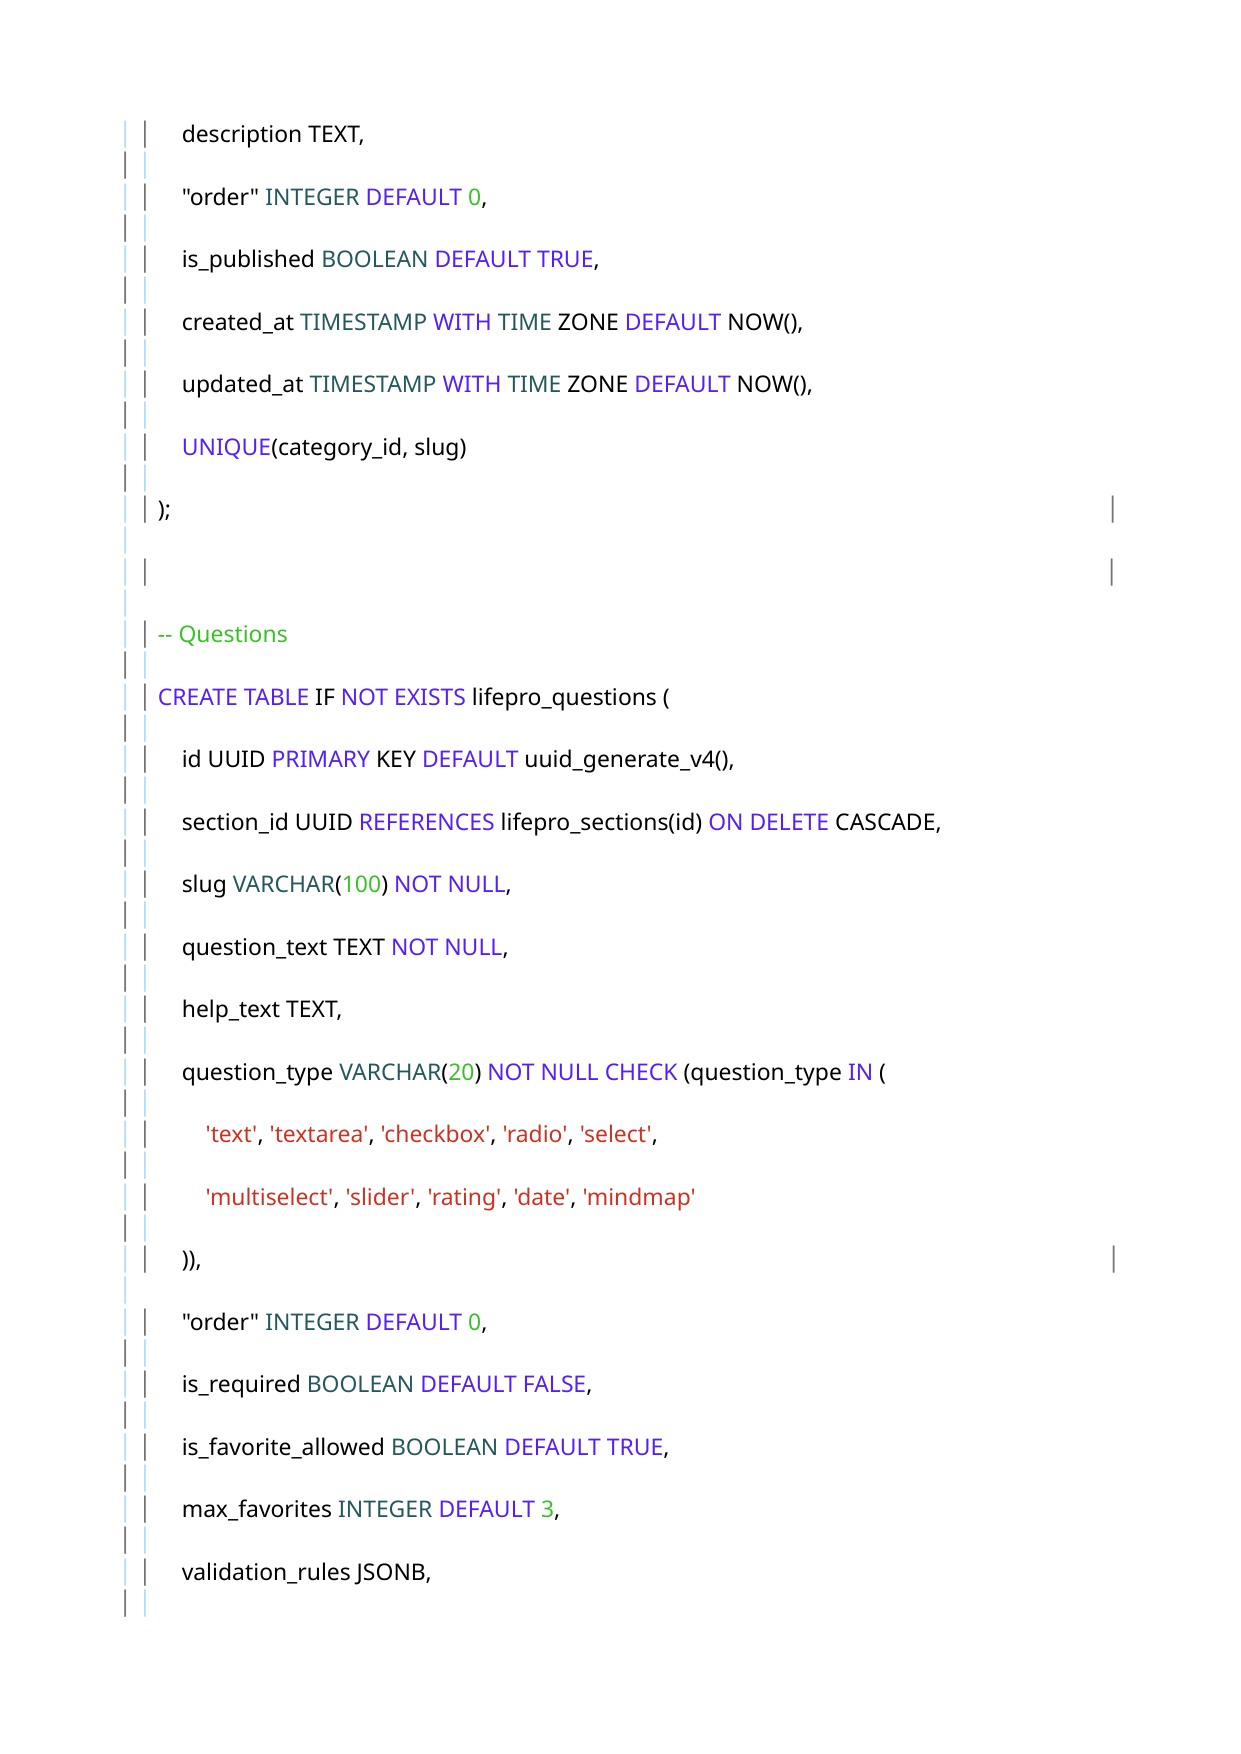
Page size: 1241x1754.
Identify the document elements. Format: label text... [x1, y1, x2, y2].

text │ │ 'text', 'textarea', 'checkbox', 'radio', 'select', │ │ [118, 1118, 1122, 1181]
text │ │ ); │ │ [118, 493, 1122, 556]
text │ │ created_at TIMESTAMP WITH TIME ZONE DEFAULT NOW(), │ │ [118, 306, 1122, 368]
text │ │ is_required BOOLEAN DEFAULT FALSE, │ │ [118, 1368, 1122, 1431]
text │ │ -- Questions │ │ [118, 618, 1122, 681]
text │ │ slug VARCHAR(100) NOT NULL, │ │ [118, 868, 1122, 931]
text │ │ max_favorites INTEGER DEFAULT 3, │ │ [118, 1493, 1122, 1556]
text │ │ │ │ [118, 556, 1122, 618]
text │ │ is_published BOOLEAN DEFAULT TRUE, │ │ [118, 243, 1122, 306]
text │ │ validation_rules JSONB, │ │ [118, 1556, 1122, 1618]
text │ │ "order" INTEGER DEFAULT 0, │ │ [118, 181, 1122, 243]
text │ │ id UUID PRIMARY KEY DEFAULT uuid_generate_v4(), │ │ [118, 743, 1122, 806]
text │ │ CREATE TABLE IF NOT EXISTS lifepro_questions ( │ │ [118, 681, 1122, 743]
text │ │ help_text TEXT, │ │ [118, 993, 1122, 1056]
text │ │ )), │ │ [118, 1243, 1122, 1306]
text │ │ question_text TEXT NOT NULL, │ │ [118, 931, 1122, 993]
text │ │ is_favorite_allowed BOOLEAN DEFAULT TRUE, │ │ [118, 1431, 1122, 1493]
text │ │ "order" INTEGER DEFAULT 0, │ │ [118, 1306, 1122, 1368]
text │ │ description TEXT, │ │ [118, 118, 1122, 181]
text │ │ UNIQUE(category_id, slug) │ │ [118, 431, 1122, 493]
text │ │ section_id UUID REFERENCES lifepro_sections(id) ON DELETE CASCADE, │ │ [118, 806, 1122, 868]
text │ │ 'multiselect', 'slider', 'rating', 'date', 'mindmap' │ │ [118, 1181, 1122, 1243]
text │ │ updated_at TIMESTAMP WITH TIME ZONE DEFAULT NOW(), │ │ [118, 368, 1122, 431]
text │ │ question_type VARCHAR(20) NOT NULL CHECK (question_type IN ( │ │ [118, 1056, 1122, 1118]
